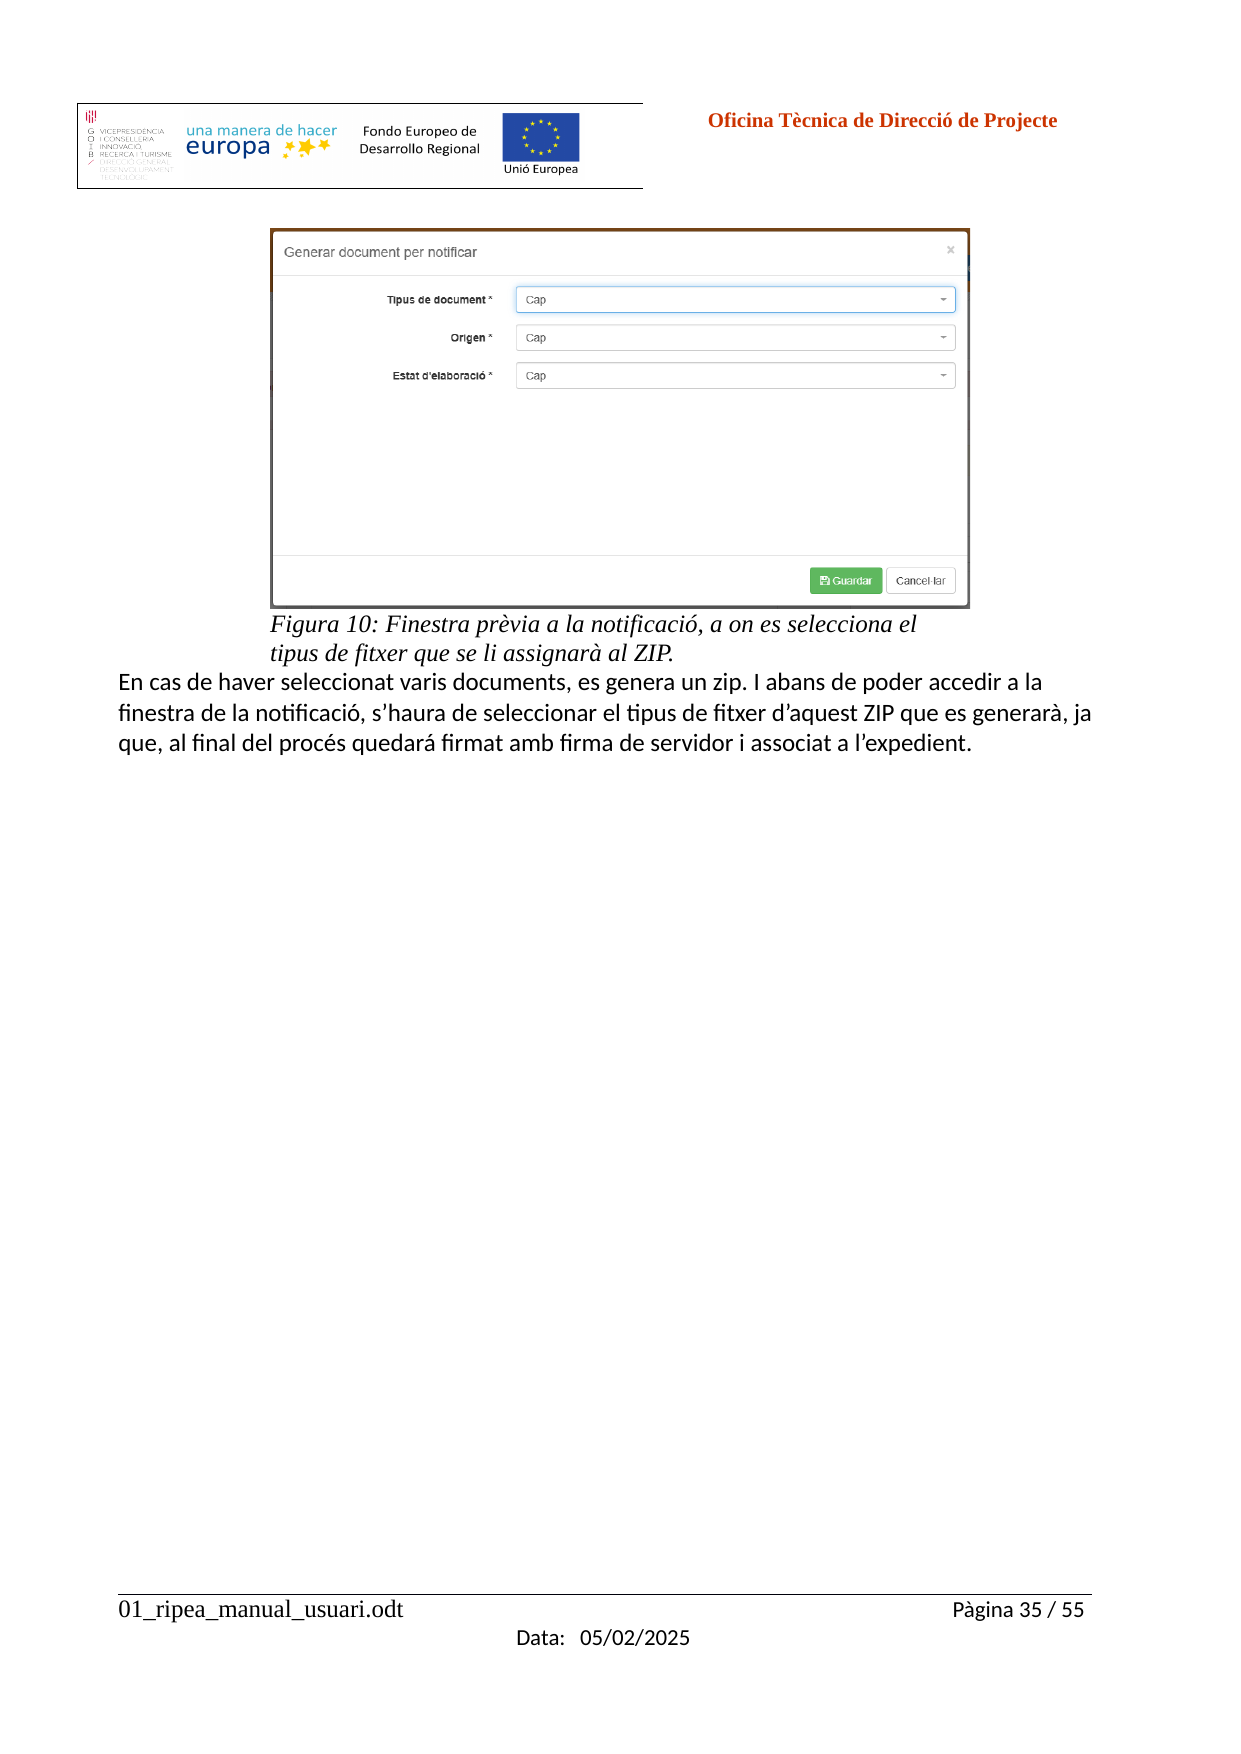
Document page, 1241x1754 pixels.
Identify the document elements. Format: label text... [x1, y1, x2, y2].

picture [184, 108, 585, 182]
text En cas de haver seleccionat varis documents, es genera un zip. I abans de poder accedir a la finestra de la notificació, s’haura de seleccionar el tipus de fitxer d’aquest ZIP que es generarà, ja que, al final del procés quedará firmat amb firma de servidor i associat a l’expedient. [118, 216, 1122, 758]
picture [82, 108, 178, 182]
picture [270, 228, 971, 609]
text Figura 10: Finestra prèvia a la notificació, a on es selecciona el tipus de fitxer que se li assignarà al ZIP. [270, 609, 970, 667]
